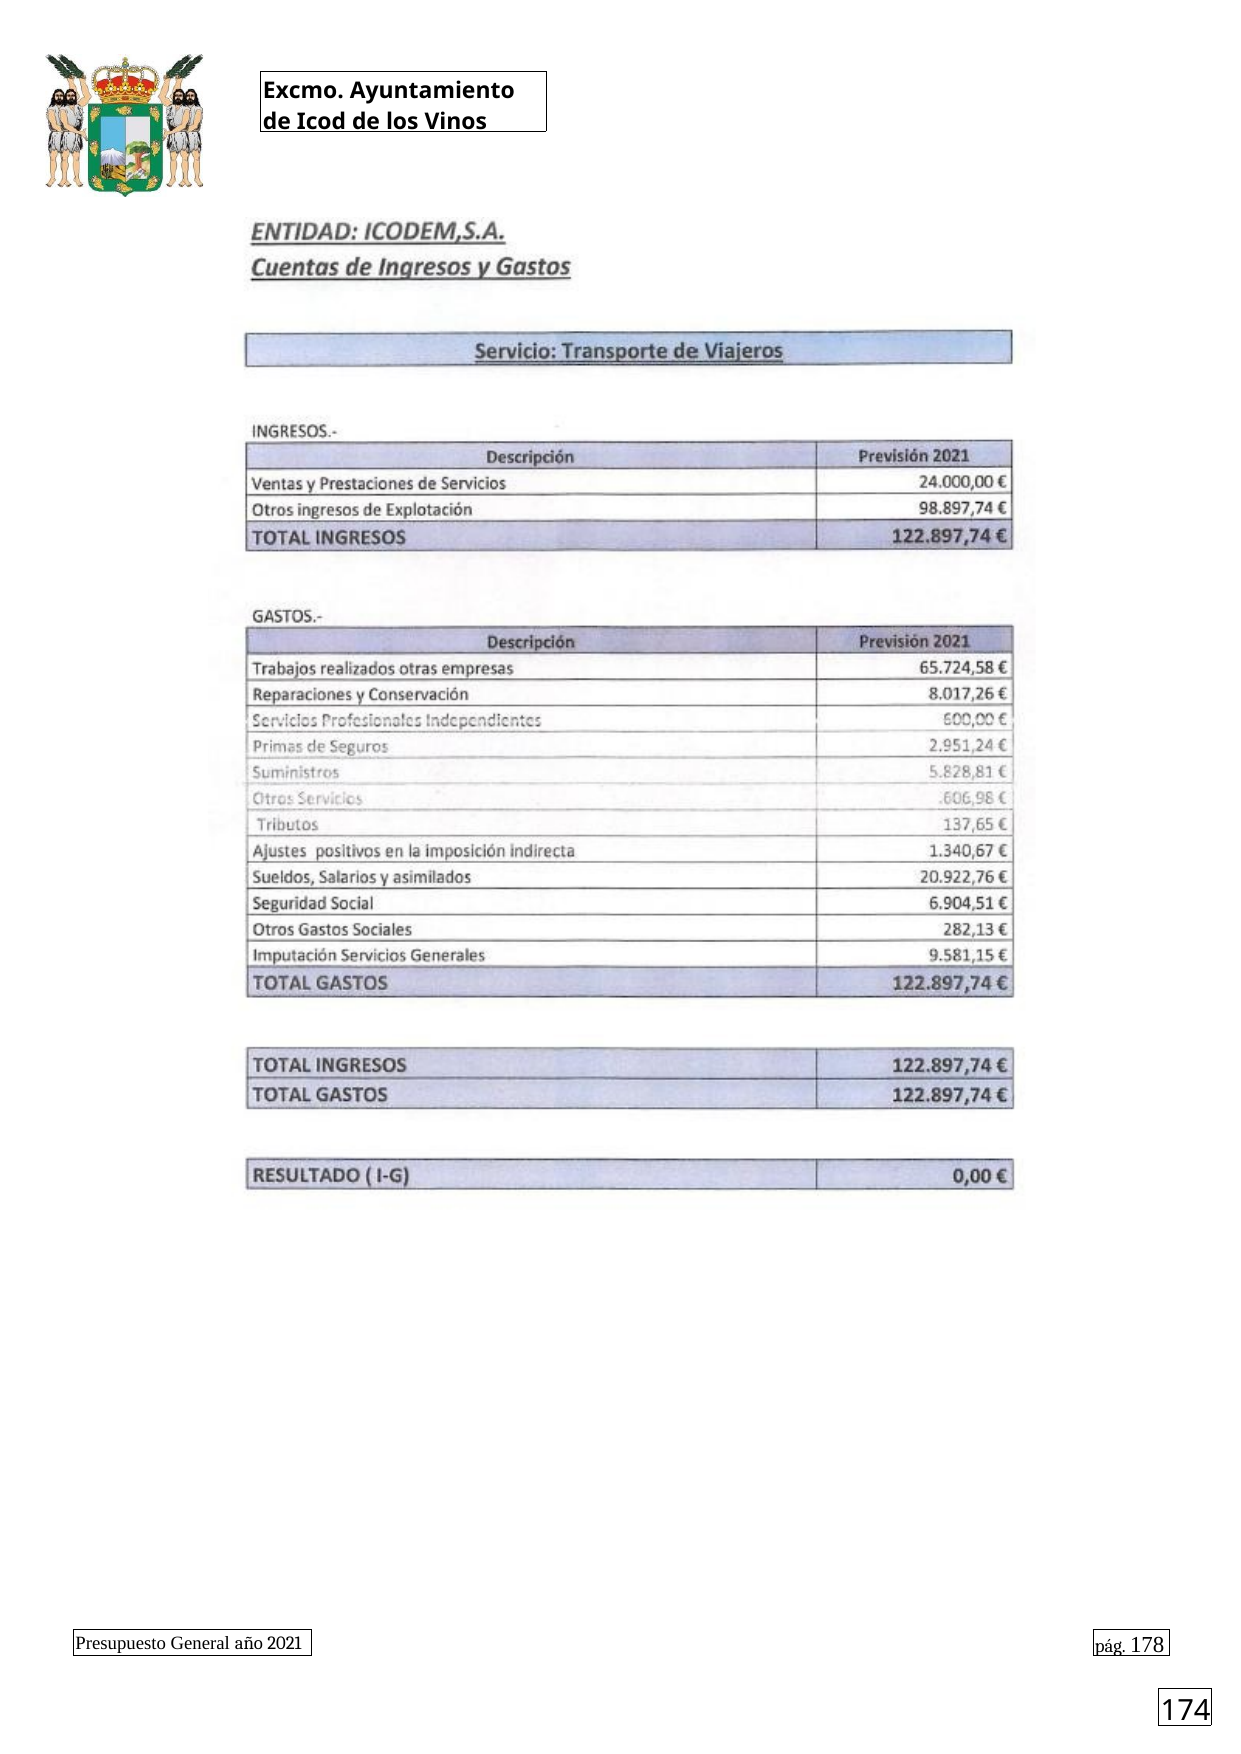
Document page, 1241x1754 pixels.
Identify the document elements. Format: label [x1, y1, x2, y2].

picture [207, 217, 1036, 1210]
picture [45, 54, 204, 197]
